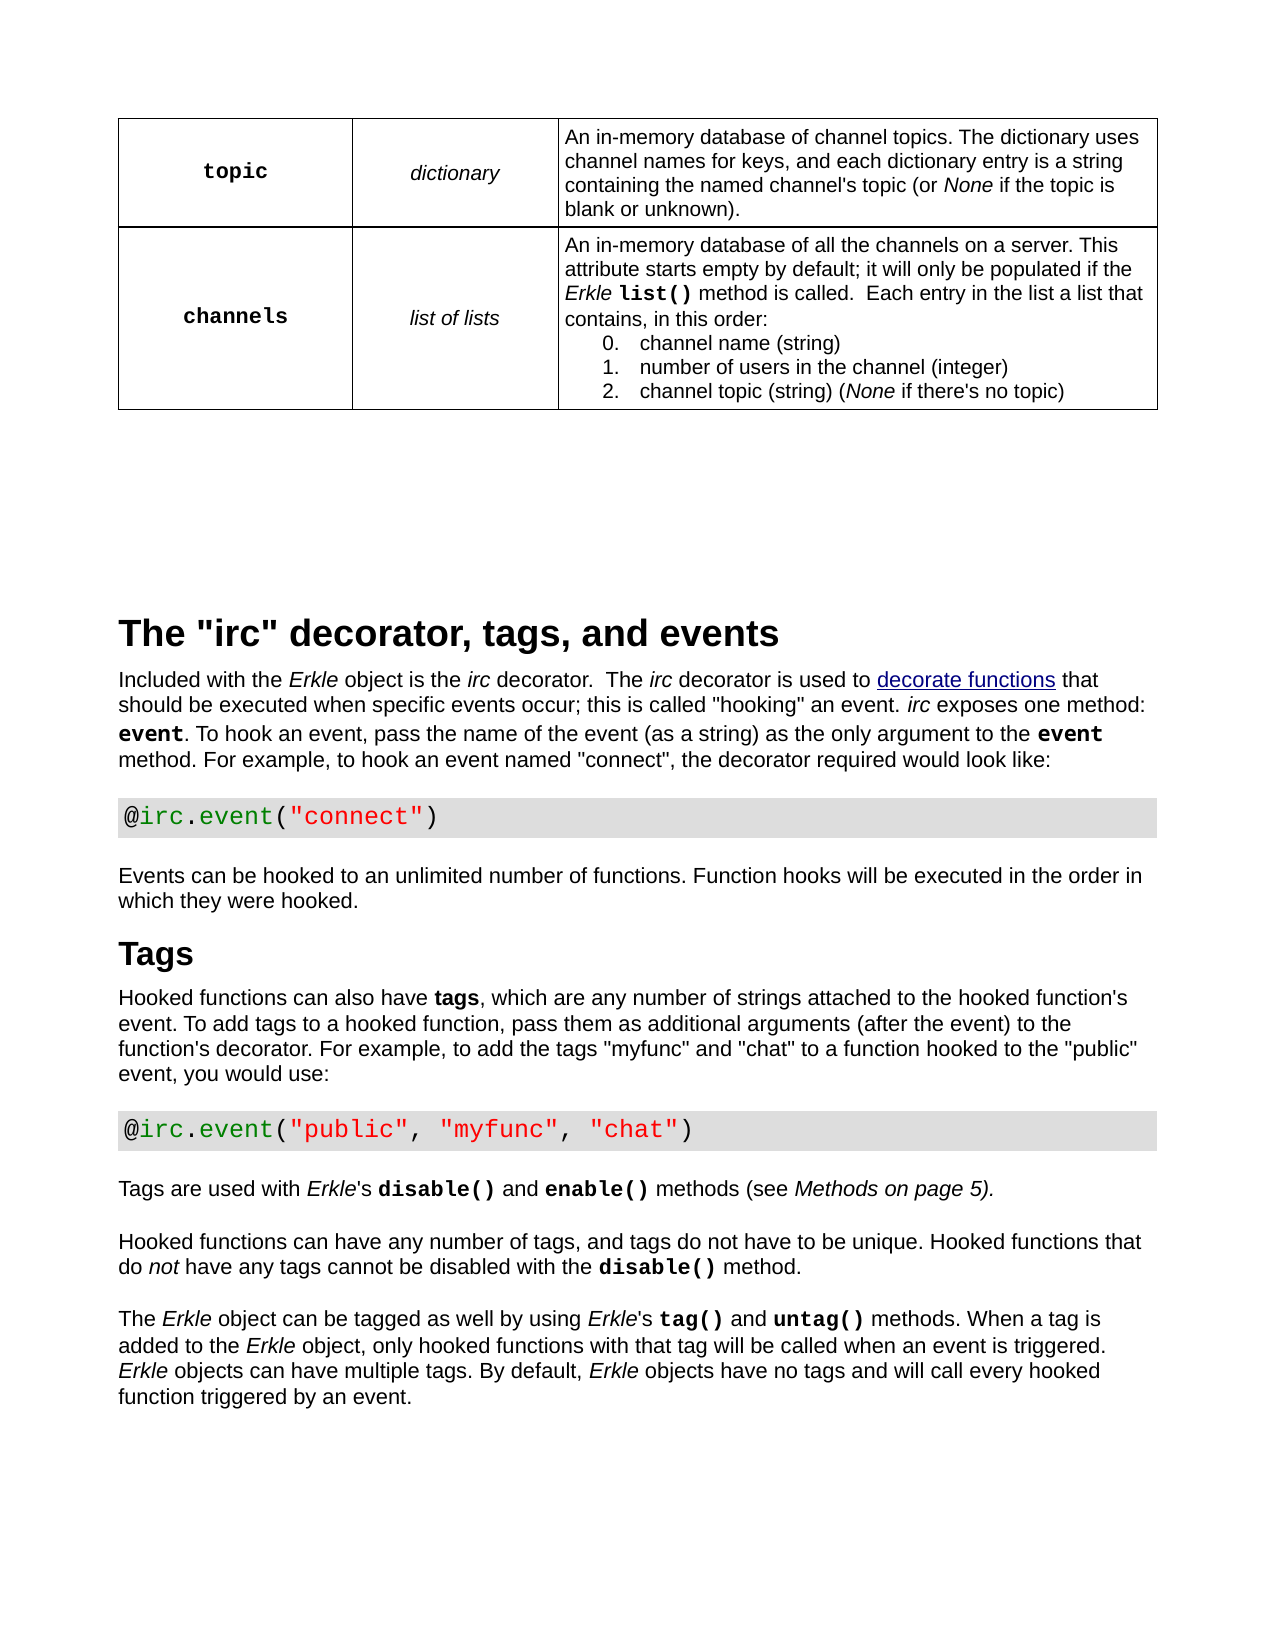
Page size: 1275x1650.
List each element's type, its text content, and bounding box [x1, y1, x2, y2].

table_cell channels [119, 228, 352, 408]
table_cell list of lists [353, 228, 558, 408]
table_cell topic [119, 119, 352, 226]
subtitle Tags [118, 934, 1157, 973]
subtitle The "irc" decorator, tags, and events [118, 611, 1157, 655]
text Hooked functions can have any number of tags, and tags do not have to be unique. Hooked functions that do not have any tags cannot be disabled with the disable() method. [118, 1228, 1157, 1281]
text Tags are used with Erkle's disable() and enable() methods (see Methods on page 5). [118, 1176, 1157, 1203]
table_cell An in-memory database of all the channels on a server. This attribute starts empty by default; it will only be populated if the Erkle list() method is called. Each entry in the list a list that contains, in this order: channel name (string) number of users in the channel (integer) channel topic (string) (None if there's no topic) [559, 228, 1157, 408]
text Included with the Erkle object is the irc decorator. The irc decorator is used to decorate functions that should be executed when specific events occur; this is called "hooking" an event. irc exposes one method: event. To hook an event, pass the name of the event (as a string) as the only argument to the event method. For example, to hook an event named "connect", the decorator required would look like: [118, 667, 1157, 773]
table_cell An in-memory database of channel topics. The dictionary uses channel names for keys, and each dictionary entry is a string containing the named channel's topic (or None if the topic is blank or unknown). [559, 119, 1157, 226]
text The Erkle object can be tagged as well by using Erkle's tag() and untag() methods. When a tag is added to the Erkle object, only hooked functions with that tag will be called when an event is triggered. Erkle objects can have multiple tags. By default, Erkle objects have no tags and will call every hooked function triggered by an event. [118, 1306, 1157, 1409]
table_cell dictionary [353, 119, 558, 226]
text Events can be hooked to an unlimited number of functions. Function hooks will be executed in the order in which they were hooked. [118, 863, 1157, 913]
text Hooked functions can also have tags, which are any number of strings attached to the hooked function's event. To add tags to a hooked function, pass them as additional arguments (after the event) to the function's decorator. For example, to add the tags "myfunc" and "chat" to a function hooked to the "public" event, you would use: [118, 985, 1157, 1086]
table_header @irc.event("public", "myfunc", "chat") [118, 1111, 1157, 1151]
table_header @irc.event("connect") [118, 798, 1157, 838]
